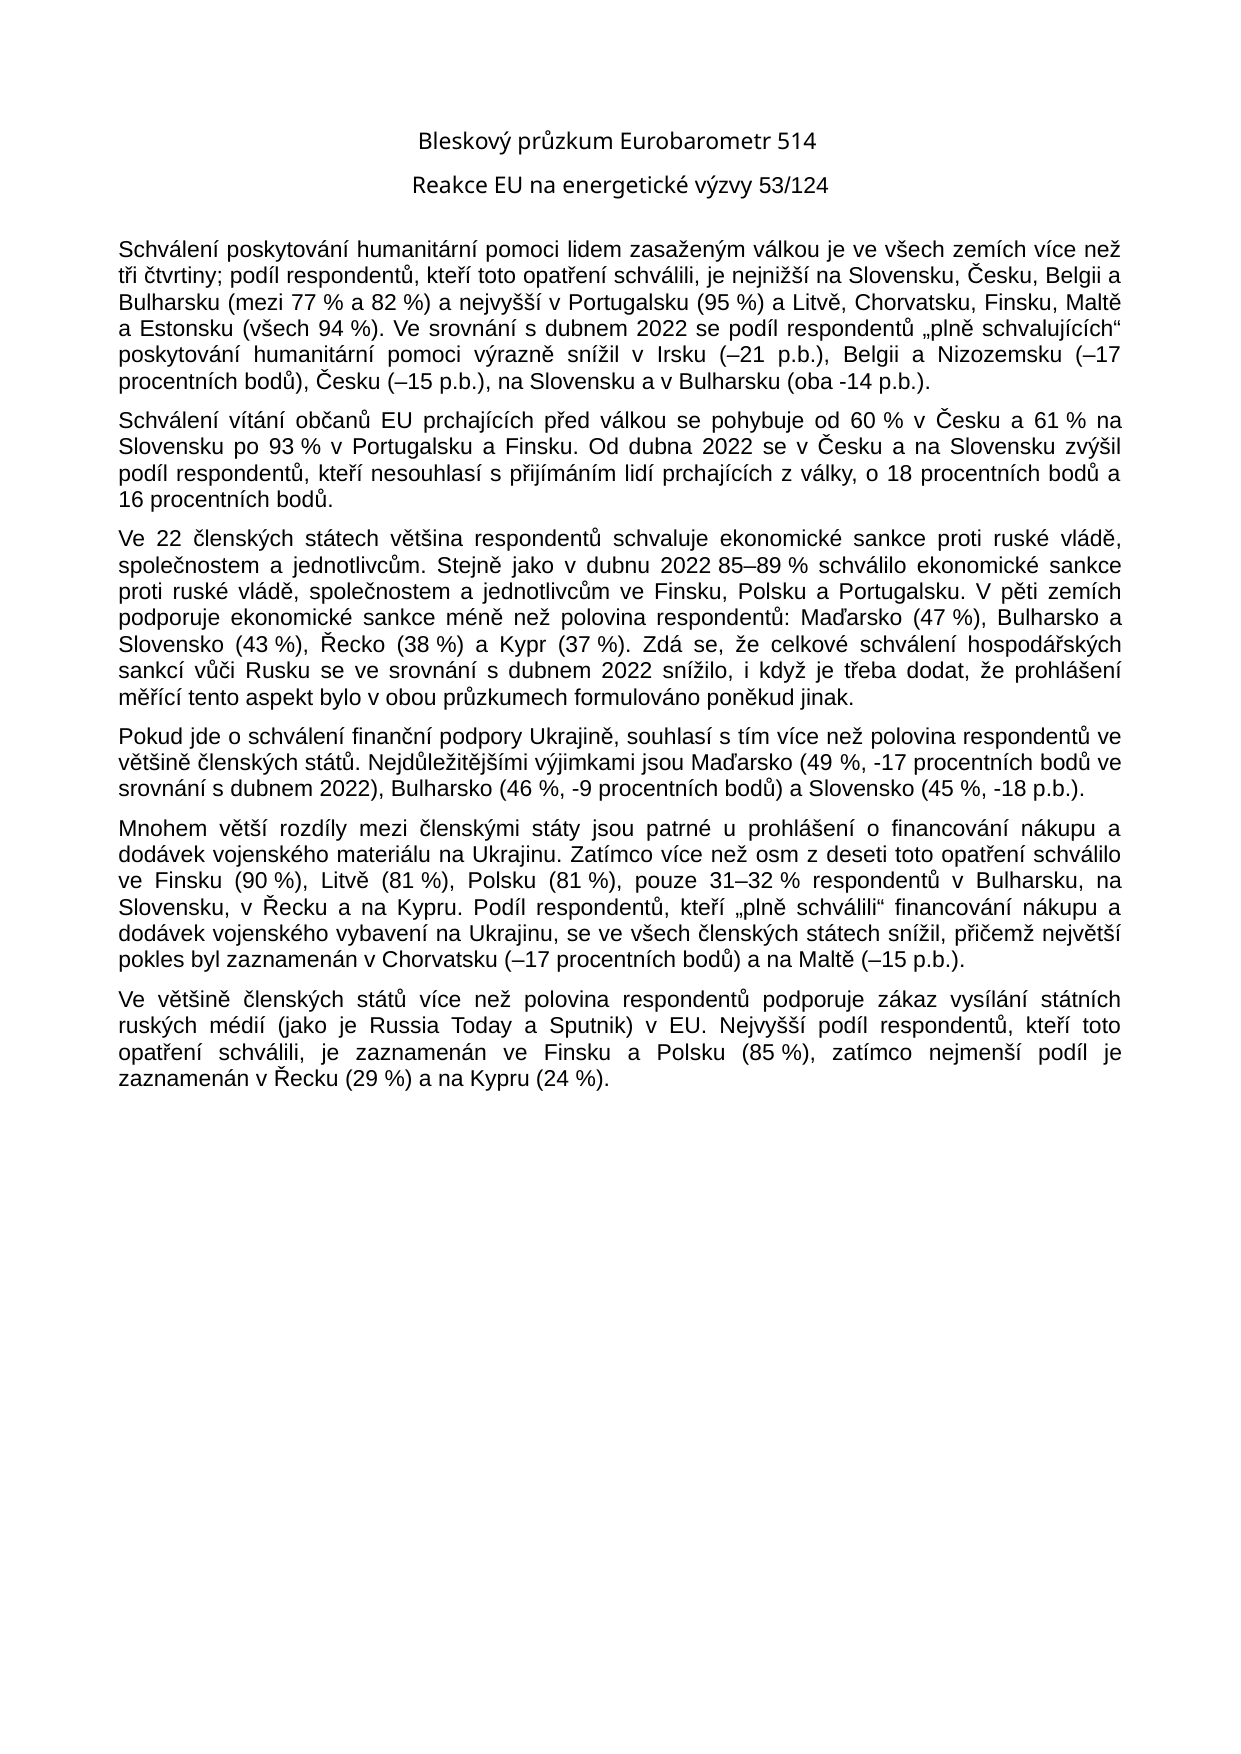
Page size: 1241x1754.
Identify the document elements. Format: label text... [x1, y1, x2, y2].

text Schválení poskytování humanitární pomoci lidem zasaženým válkou je ve všech zemích více než tři čtvrtiny; podíl respondentů, kteří toto opatření schválili, je nejnižší na Slovensku, Česku, Belgii a Bulharsku (mezi 77 % a 82 %) a nejvyšší v Portugalsku (95 %) a Litvě, Chorvatsku, Finsku, Maltě a Estonsku (všech 94 %). Ve srovnání s dubnem 2022 se podíl respondentů „plně schvalujících“ poskytování humanitární pomoci výrazně snížil v Irsku (–21 p.b.), Belgii a Nizozemsku (–17 procentních bodů), Česku (–15 p.b.), na Slovensku a v Bulharsku (oba -14 p.b.). [118, 236, 1122, 394]
text Schválení vítání občanů EU prchajících před válkou se pohybuje od 60 % v Česku a 61 % na Slovensku po 93 % v Portugalsku a Finsku. Od dubna 2022 se v Česku a na Slovensku zvýšil podíl respondentů, kteří nesouhlasí s přijímáním lidí prchajících z války, o 18 procentních bodů a 16 procentních bodů. [118, 407, 1122, 512]
text Mnohem větší rozdíly mezi členskými státy jsou patrné u prohlášení o financování nákupu a dodávek vojenského materiálu na Ukrajinu. Zatímco více než osm z deseti toto opatření schválilo ve Finsku (90 %), Litvě (81 %), Polsku (81 %), pouze 31–32 % respondentů v Bulharsku, na Slovensku, v Řecku a na Kypru. Podíl respondentů, kteří „plně schválili“ financování nákupu a dodávek vojenského vybavení na Ukrajinu, se ve všech členských státech snížil, přičemž největší pokles byl zaznamenán v Chorvatsku (–17 procentních bodů) a na Maltě (–15 p.b.). [118, 815, 1122, 973]
text Ve 22 členských státech většina respondentů schvaluje ekonomické sankce proti ruské vládě, společnostem a jednotlivcům. Stejně jako v dubnu 2022 85–89 % schválilo ekonomické sankce proti ruské vládě, společnostem a jednotlivcům ve Finsku, Polsku a Portugalsku. V pěti zemích podporuje ekonomické sankce méně než polovina respondentů: Maďarsko (47 %), Bulharsko a Slovensko (43 %), Řecko (38 %) a Kypr (37 %). Zdá se, že celkové schválení hospodářských sankcí vůči Rusku se ve srovnání s dubnem 2022 snížilo, i když je třeba dodat, že prohlášení měřící tento aspekt bylo v obou průzkumech formulováno poněkud jinak. [118, 525, 1122, 710]
text Ve většině členských států více než polovina respondentů podporuje zákaz vysílání státních ruských médií (jako je Russia Today a Sputnik) v EU. Nejvyšší podíl respondentů, kteří toto opatření schválili, je zaznamenán ve Finsku a Polsku (85 %), zatímco nejmenší podíl je zaznamenán v Řecku (29 %) a na Kypru (24 %). [118, 986, 1122, 1091]
text Pokud jde o schválení finanční podpory Ukrajině, souhlasí s tím více než polovina respondentů ve většině členských států. Nejdůležitějšími výjimkami jsou Maďarsko (49 %, -17 procentních bodů ve srovnání s dubnem 2022), Bulharsko (46 %, -9 procentních bodů) a Slovensko (45 %, -18 p.b.). [118, 723, 1122, 802]
